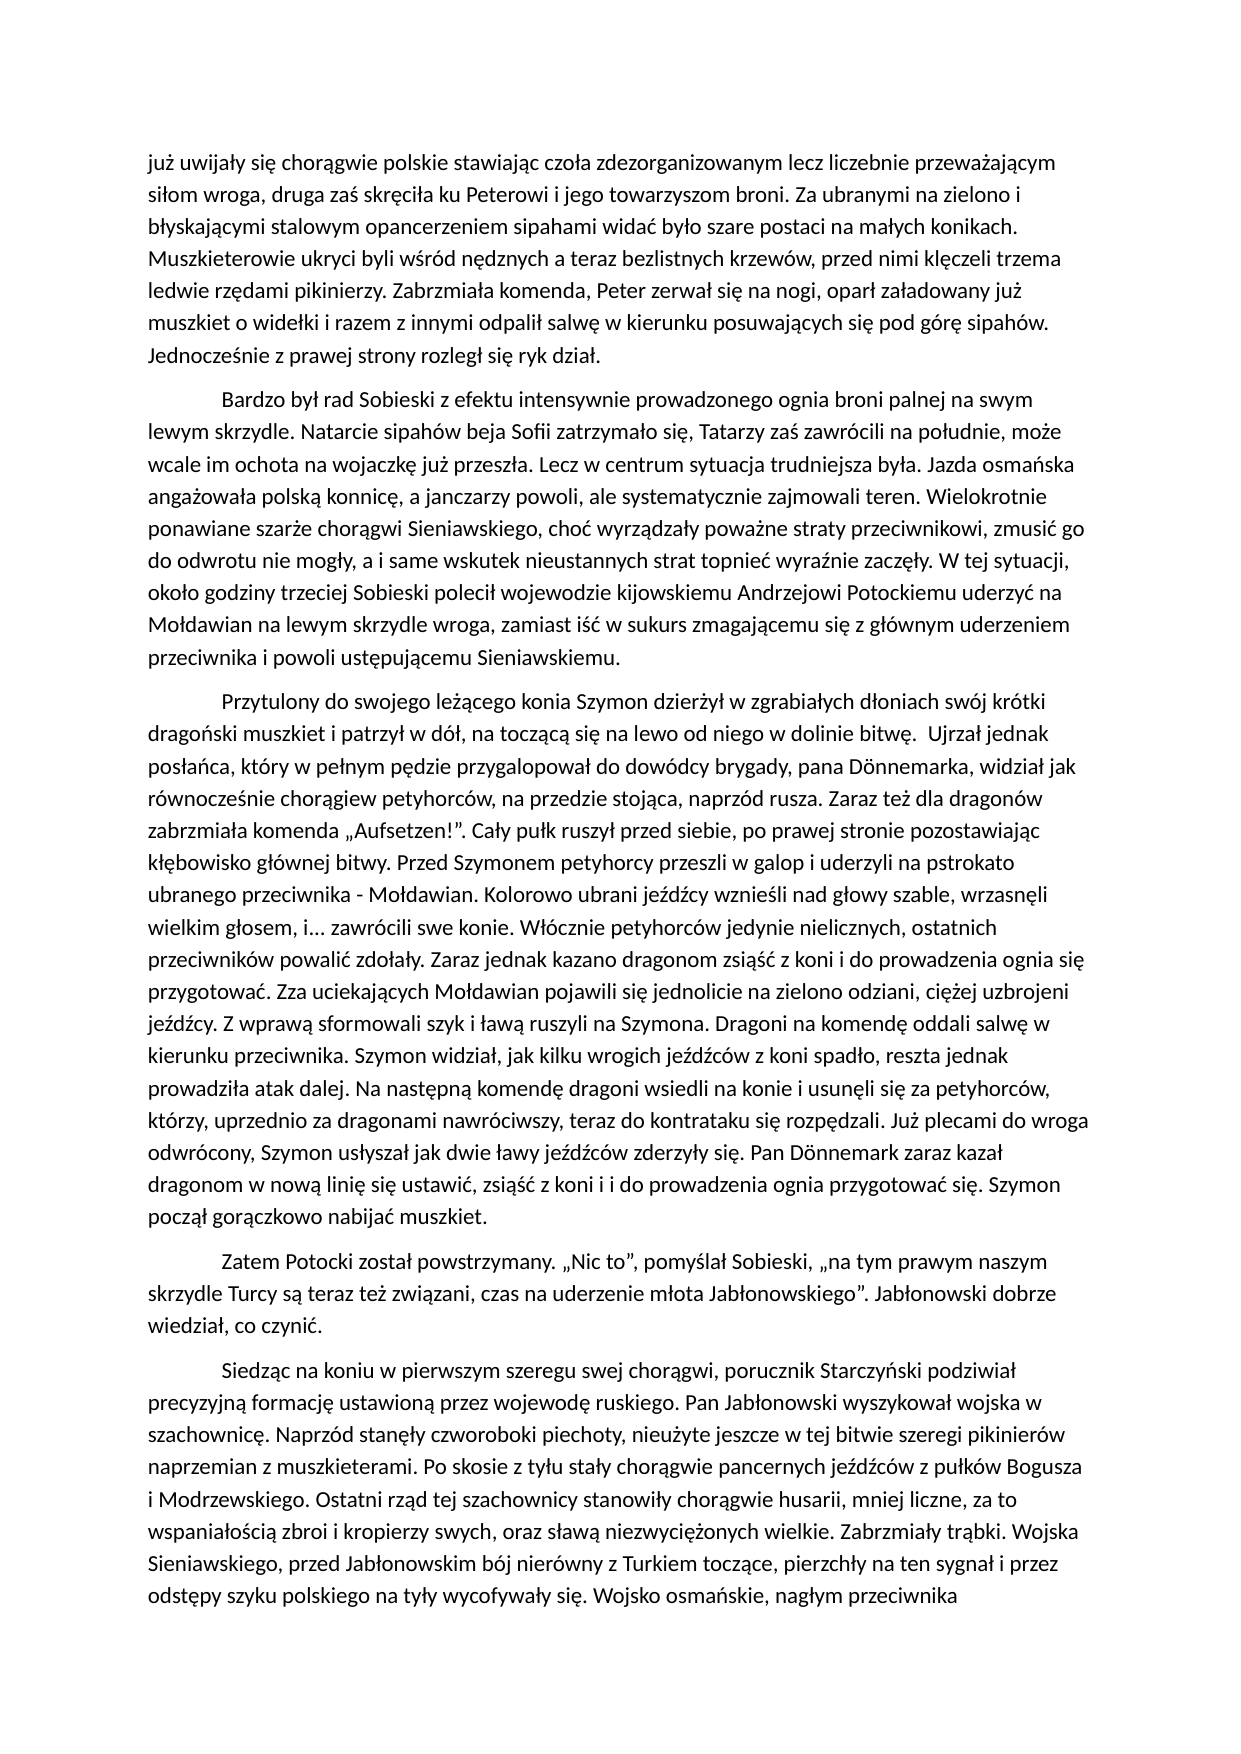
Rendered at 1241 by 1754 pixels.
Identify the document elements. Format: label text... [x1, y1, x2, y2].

text Siedząc na koniu w pierwszym szeregu swej chorągwi, porucznik Starczyński podziwiał precyzyjną formację ustawioną przez wojewodę ruskiego. Pan Jabłonowski wyszykował wojska w szachownicę. Naprzód stanęły czworoboki piechoty, nieużyte jeszcze w tej bitwie szeregi pikinierów naprzemian z muszkieterami. Po skosie z tyłu stały chorągwie pancernych jeźdźców z pułków Bogusza i Modrzewskiego. Ostatni rząd tej szachownicy stanowiły chorągwie husarii, mniej liczne, za to wspaniałością zbroi i kropierzy swych, oraz sławą niezwyciężonych wielkie. Zabrzmiały trąbki. Wojska Sieniawskiego, przed Jabłonowskim bój nierówny z Turkiem toczące, pierzchły na ten sygnał i przez odstępy szyku polskiego na tyły wycofywały się. Wojsko osmańskie, nagłym przeciwnika [148, 1356, 1093, 1609]
text już uwijały się chorągwie polskie stawiając czoła zdezorganizowanym lecz liczebnie przeważającym siłom wroga, druga zaś skręciła ku Peterowi i jego towarzyszom broni. Za ubranymi na zielono i błyskającymi stalowym opancerzeniem sipahami widać było szare postaci na małych konikach. Muszkieterowie ukryci byli wśród nędznych a teraz bezlistnych krzewów, przed nimi klęczeli trzema ledwie rzędami pikinierzy. Zabrzmiała komenda, Peter zerwał się na nogi, oparł załadowany już muszkiet o widełki i razem z innymi odpalił salwę w kierunku posuwających się pod górę sipahów. Jednocześnie z prawej strony rozległ się ryk dział. [148, 148, 1093, 369]
text Bardzo był rad Sobieski z efektu intensywnie prowadzonego ognia broni palnej na swym lewym skrzydle. Natarcie sipahów beja Sofii zatrzymało się, Tatarzy zaś zawrócili na południe, może wcale im ochota na wojaczkę już przeszła. Lecz w centrum sytuacja trudniejsza była. Jazda osmańska angażowała polską konnicę, a janczarzy powoli, ale systematycznie zajmowali teren. Wielokrotnie ponawiane szarże chorągwi Sieniawskiego, choć wyrządzały poważne straty przeciwnikowi, zmusić go do odwrotu nie mogły, a i same wskutek nieustannych strat topnieć wyraźnie zaczęły. W tej sytuacji, około godziny trzeciej Sobieski polecił wojewodzie kijowskiemu Andrzejowi Potockiemu uderzyć na Mołdawian na lewym skrzydle wroga, zamiast iść w sukurs zmagającemu się z głównym uderzeniem przeciwnika i powoli ustępującemu Sieniawskiemu. [148, 385, 1093, 671]
text Zatem Potocki został powstrzymany. „Nic to”, pomyślał Sobieski, „na tym prawym naszym skrzydle Turcy są teraz też związani, czas na uderzenie młota Jabłonowskiego”. Jabłonowski dobrze wiedział, co czynić. [148, 1247, 1093, 1339]
text Przytulony do swojego leżącego konia Szymon dzierżył w zgrabiałych dłoniach swój krótki dragoński muszkiet i patrzył w dół, na toczącą się na lewo od niego w dolinie bitwę. Ujrzał jednak posłańca, który w pełnym pędzie przygalopował do dowódcy brygady, pana Dönnemarka, widział jak równocześnie chorągiew petyhorców, na przedzie stojąca, naprzód rusza. Zaraz też dla dragonów zabrzmiała komenda „Aufsetzen!”. Cały pułk ruszył przed siebie, po prawej stronie pozostawiając kłębowisko głównej bitwy. Przed Szymonem petyhorcy przeszli w galop i uderzyli na pstrokato ubranego przeciwnika - Mołdawian. Kolorowo ubrani jeźdźcy wznieśli nad głowy szable, wrzasnęli wielkim głosem, i... zawrócili swe konie. Włócznie petyhorców jedynie nielicznych, ostatnich przeciwników powalić zdołały. Zaraz jednak kazano dragonom zsiąść z koni i do prowadzenia ognia się przygotować. Zza uciekających Mołdawian pojawili się jednolicie na zielono odziani, ciężej uzbrojeni jeźdźcy. Z wprawą sformowali szyk i ławą ruszyli na Szymona. Dragoni na komendę oddali salwę w kierunku przeciwnika. Szymon widział, jak kilku wrogich jeźdźców z koni spadło, reszta jednak prowadziła atak dalej. Na następną komendę dragoni wsiedli na konie i usunęli się za petyhorców, którzy, uprzednio za dragonami nawróciwszy, teraz do kontrataku się rozpędzali. Już plecami do wroga odwrócony, Szymon usłyszał jak dwie ławy jeźdźców zderzyły się. Pan Dönnemark zaraz kazał dragonom w nową linię się ustawić, zsiąść z koni i i do prowadzenia ognia przygotować się. Szymon począł gorączkowo nabijać muszkiet. [148, 687, 1093, 1230]
